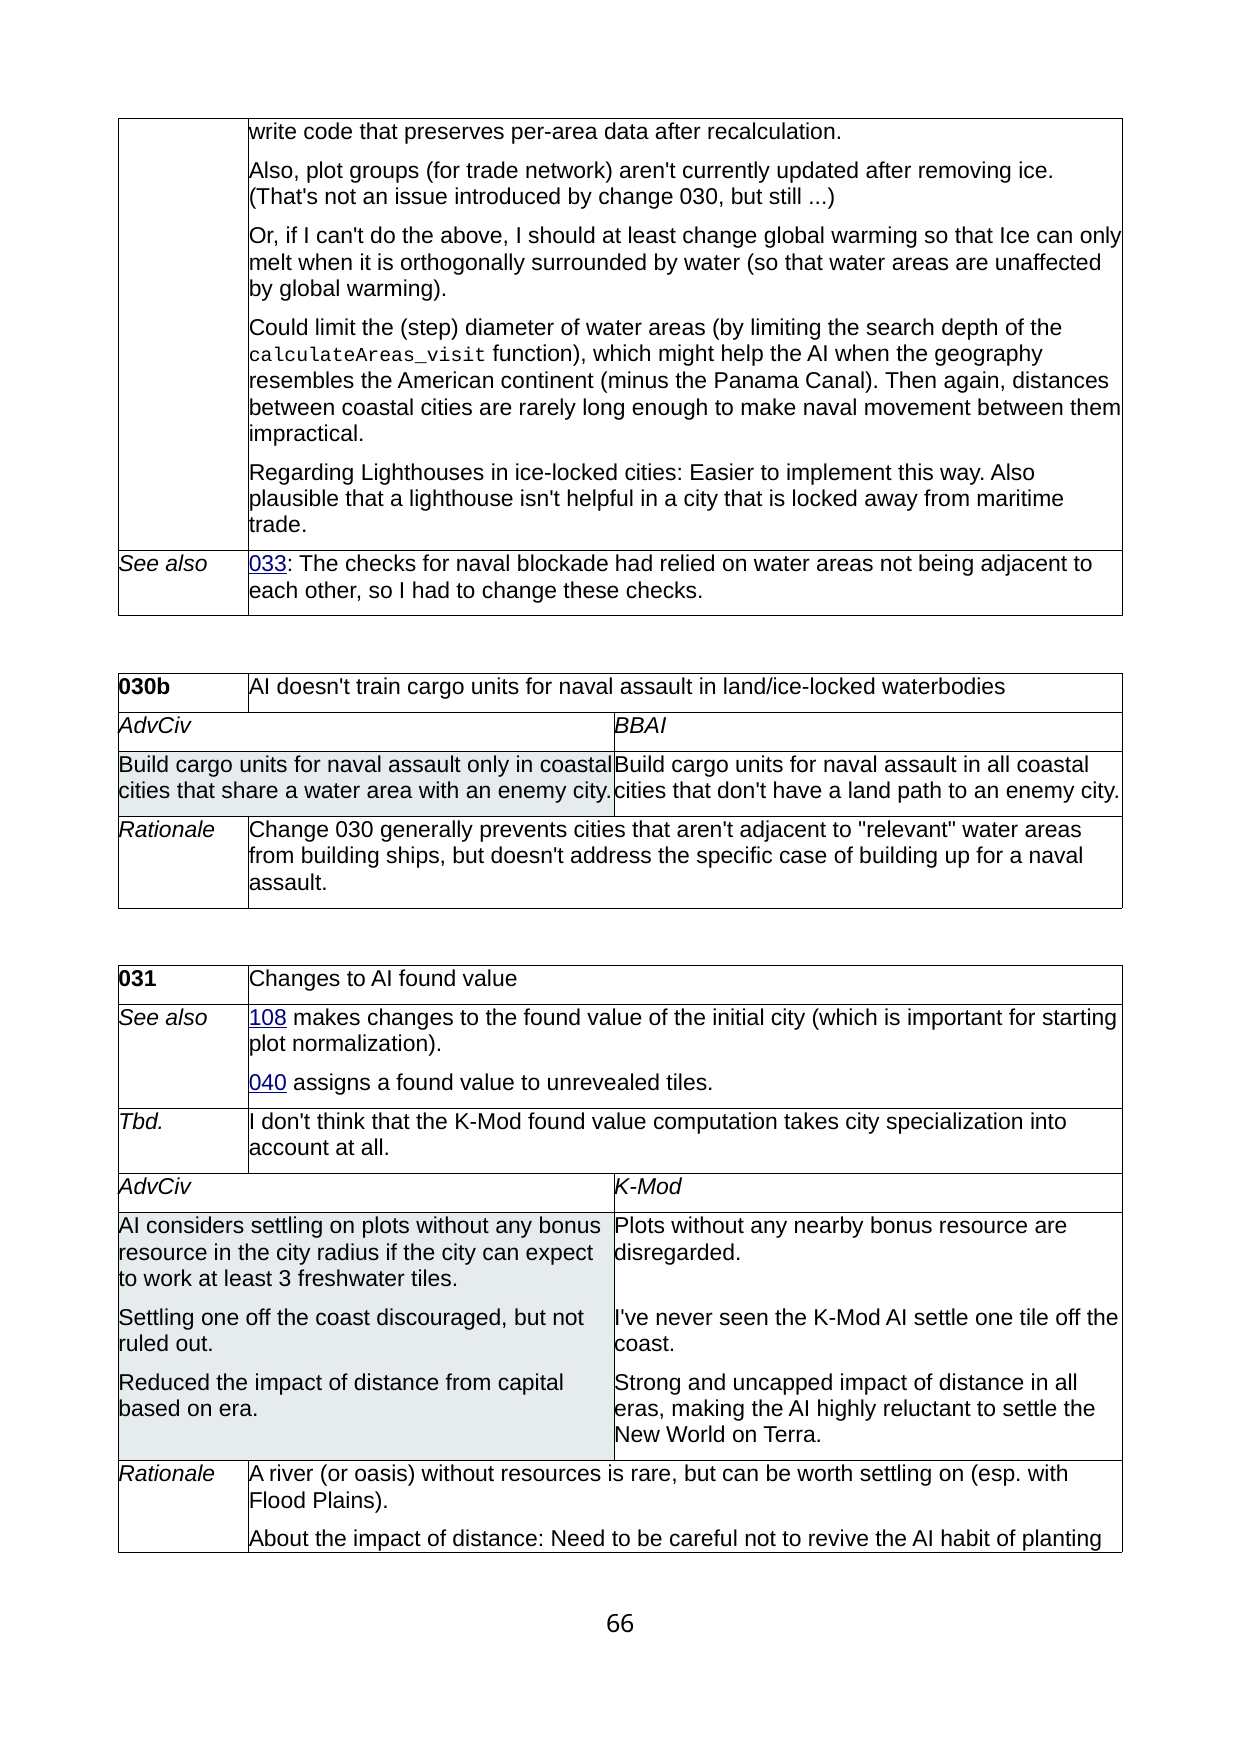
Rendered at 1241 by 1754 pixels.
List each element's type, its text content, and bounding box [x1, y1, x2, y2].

table_cell K-Mod [615, 1174, 1122, 1212]
table_cell BBAI [615, 713, 1122, 751]
table_cell A river (or oasis) without resources is rare, but can be worth settling on (esp. with Flood Plains). About the impact of distance: Need to be careful not to revive the AI habit of planting [249, 1461, 1122, 1552]
table_header Changes to AI found value [249, 966, 1122, 1004]
table_cell AdvCiv [119, 1174, 614, 1212]
table_cell I don't think that the K-Mod found value computation takes city specialization into account at all. [249, 1109, 1122, 1173]
table_cell Rationale [119, 817, 248, 907]
table_cell See also [119, 551, 248, 615]
table_cell Plots without any nearby bonus resource are disregarded. I've never seen the K-Mod AI settle one tile off the coast. Strong and uncapped impact of distance in all eras, making the AI highly reluctant to settle the New World on Terra. [615, 1213, 1122, 1460]
table_cell Tbd. [119, 1109, 248, 1173]
table_cell Build cargo units for naval assault only in coastal cities that share a water area with an enemy city. [119, 752, 614, 816]
table_header 031 [119, 966, 248, 1004]
table_header AI doesn't train cargo units for naval assault in land/ice-locked waterbodies [249, 674, 1122, 712]
table_cell 033: The checks for naval blockade had relied on water areas not being adjacent to each other, so I had to change these checks. [249, 551, 1122, 615]
table_header 030b [119, 674, 248, 712]
table_cell Change 030 generally prevents cities that aren't adjacent to "relevant" water areas from building ships, but doesn't address the specific case of building up for a naval assault. [249, 817, 1122, 907]
table_cell [119, 119, 248, 550]
table_cell AdvCiv [119, 713, 614, 751]
table_cell write code that preserves per-area data after recalculation. Also, plot groups (for trade network) aren't currently updated after removing ice. (That's not an issue introduced by change 030, but still ...) Or, if I can't do the above, I should at least change global warming so that Ice can only melt when it is orthogonally surrounded by water (so that water areas are unaffected by global warming). Could limit the (step) diameter of water areas (by limiting the search depth of the calculateAreas_visit function), which might help the AI when the geography resembles the American continent (minus the Panama Canal). Then again, distances between coastal cities are rarely long enough to make naval movement between them impractical. Regarding Lighthouses in ice-locked cities: Easier to implement this way. Also plausible that a lighthouse isn't helpful in a city that is locked away from maritime trade. [249, 119, 1122, 550]
table_cell See also [119, 1005, 248, 1108]
table_cell Build cargo units for naval assault in all coastal cities that don't have a land path to an enemy city. [615, 752, 1122, 816]
table_cell AI considers settling on plots without any bonus resource in the city radius if the city can expect to work at least 3 freshwater tiles. Settling one off the coast discouraged, but not ruled out. Reduced the impact of distance from capital based on era. [119, 1213, 614, 1460]
table_cell 108 makes changes to the found value of the initial city (which is important for starting plot normalization). 040 assigns a found value to unrevealed tiles. [249, 1005, 1122, 1108]
table_cell Rationale [119, 1461, 248, 1552]
